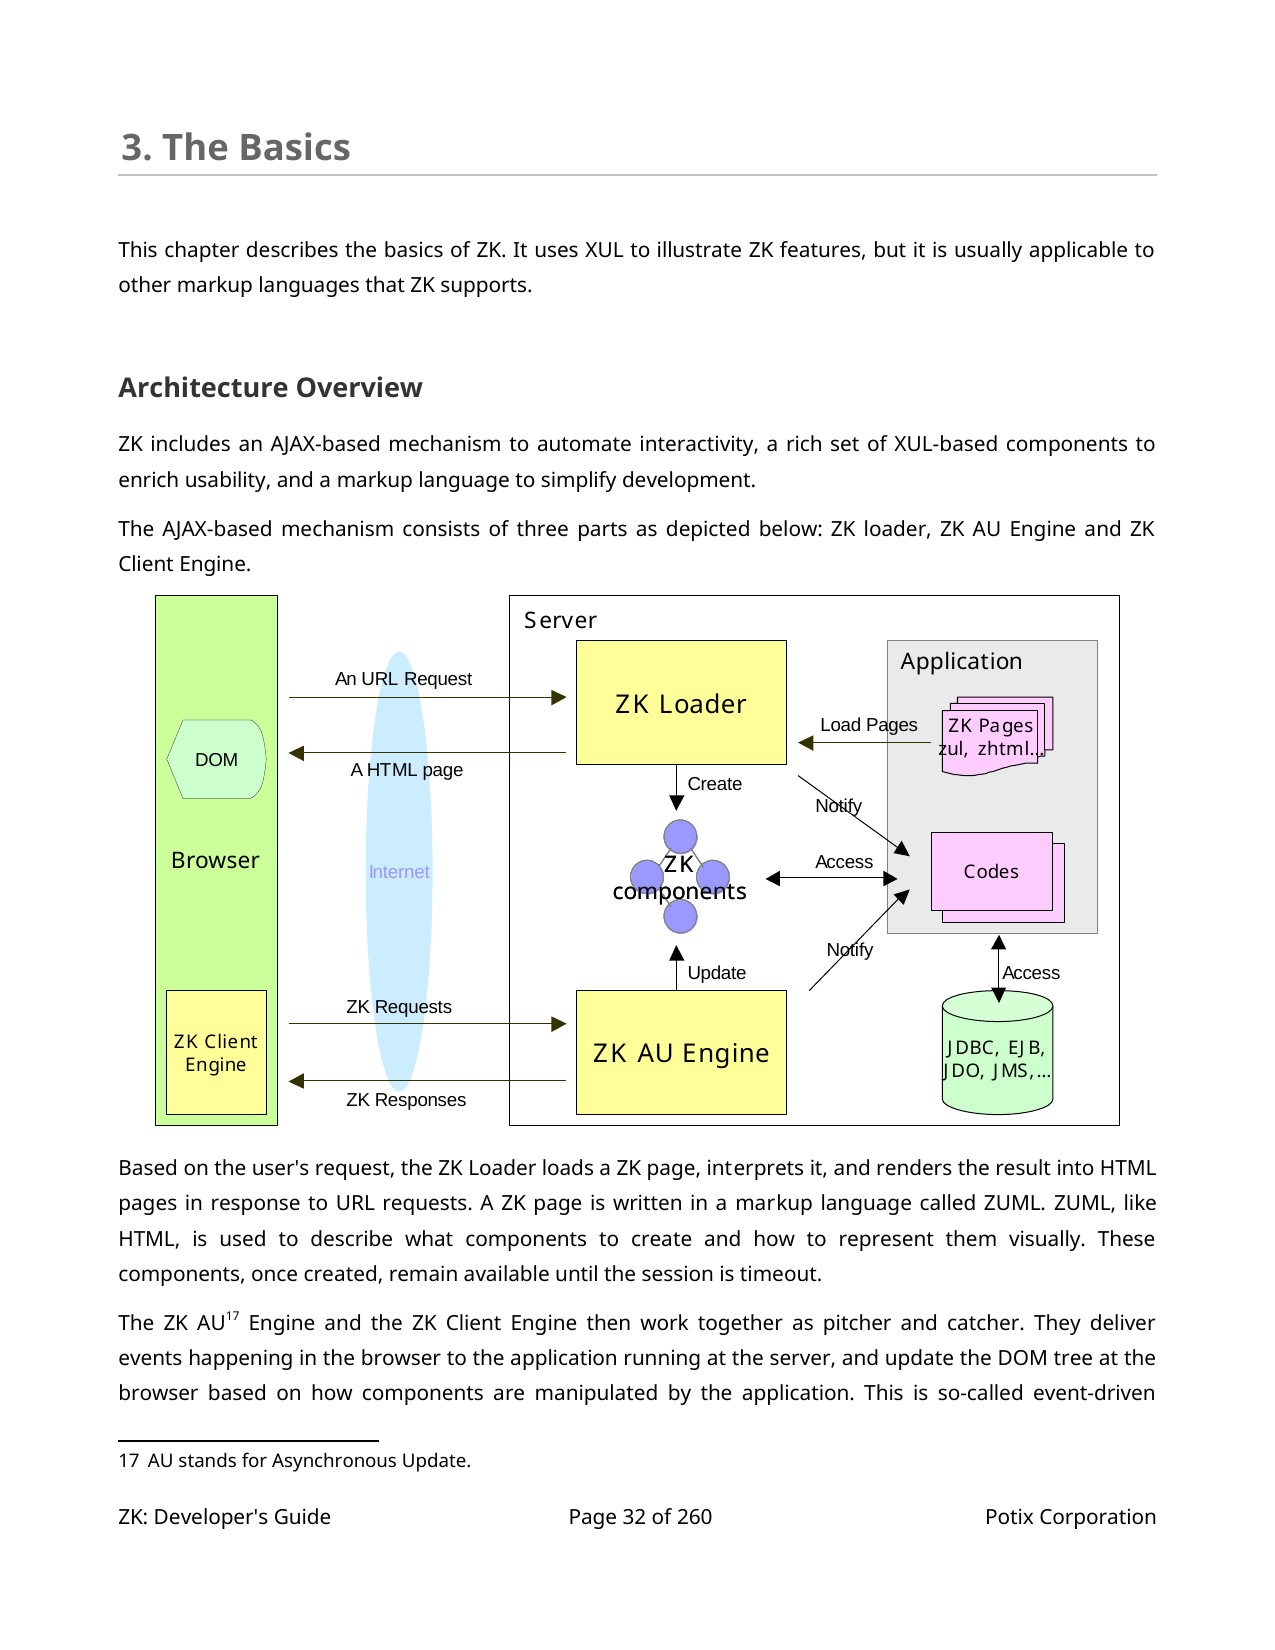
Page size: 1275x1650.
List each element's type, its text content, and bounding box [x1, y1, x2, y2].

text The AJAX-based mechanism consists of three parts as depicted below: ZK loader, ZK AU Engine and ZK Client Engine. [118, 514, 1157, 577]
text AU stands for Asynchronous Update. [118, 1447, 1157, 1473]
text ZK includes an AJAX-based mechanism to automate interactivity, a rich set of XUL-based components to enrich usability, and a markup language to simplify development. [118, 429, 1157, 493]
subtitle Architecture Overview [118, 369, 1157, 406]
text Based on the user's request, the ZK Loader loads a ZK page, interprets it, and renders the result into HTML pages in response to URL requests. A ZK page is written in a markup language called ZUML. ZUML, like HTML, is used to describe what components to create and how to represent them visually. These components, once created, remain available until the session is timeout. [118, 598, 1157, 1287]
text This chapter describes the basics of ZK. It uses XUL to illustrate ZK features, but it is usually applicable to other markup languages that ZK supports. [118, 235, 1157, 298]
subtitle 3. The Basics [118, 118, 1157, 174]
text The ZK AU Engine and the ZK Client Engine then work together as pitcher and catcher. They deliver events happening in the browser to the application running at the server, and update the DOM tree at the browser based on how components are manipulated by the application. This is so-called event-driven [118, 1308, 1157, 1406]
